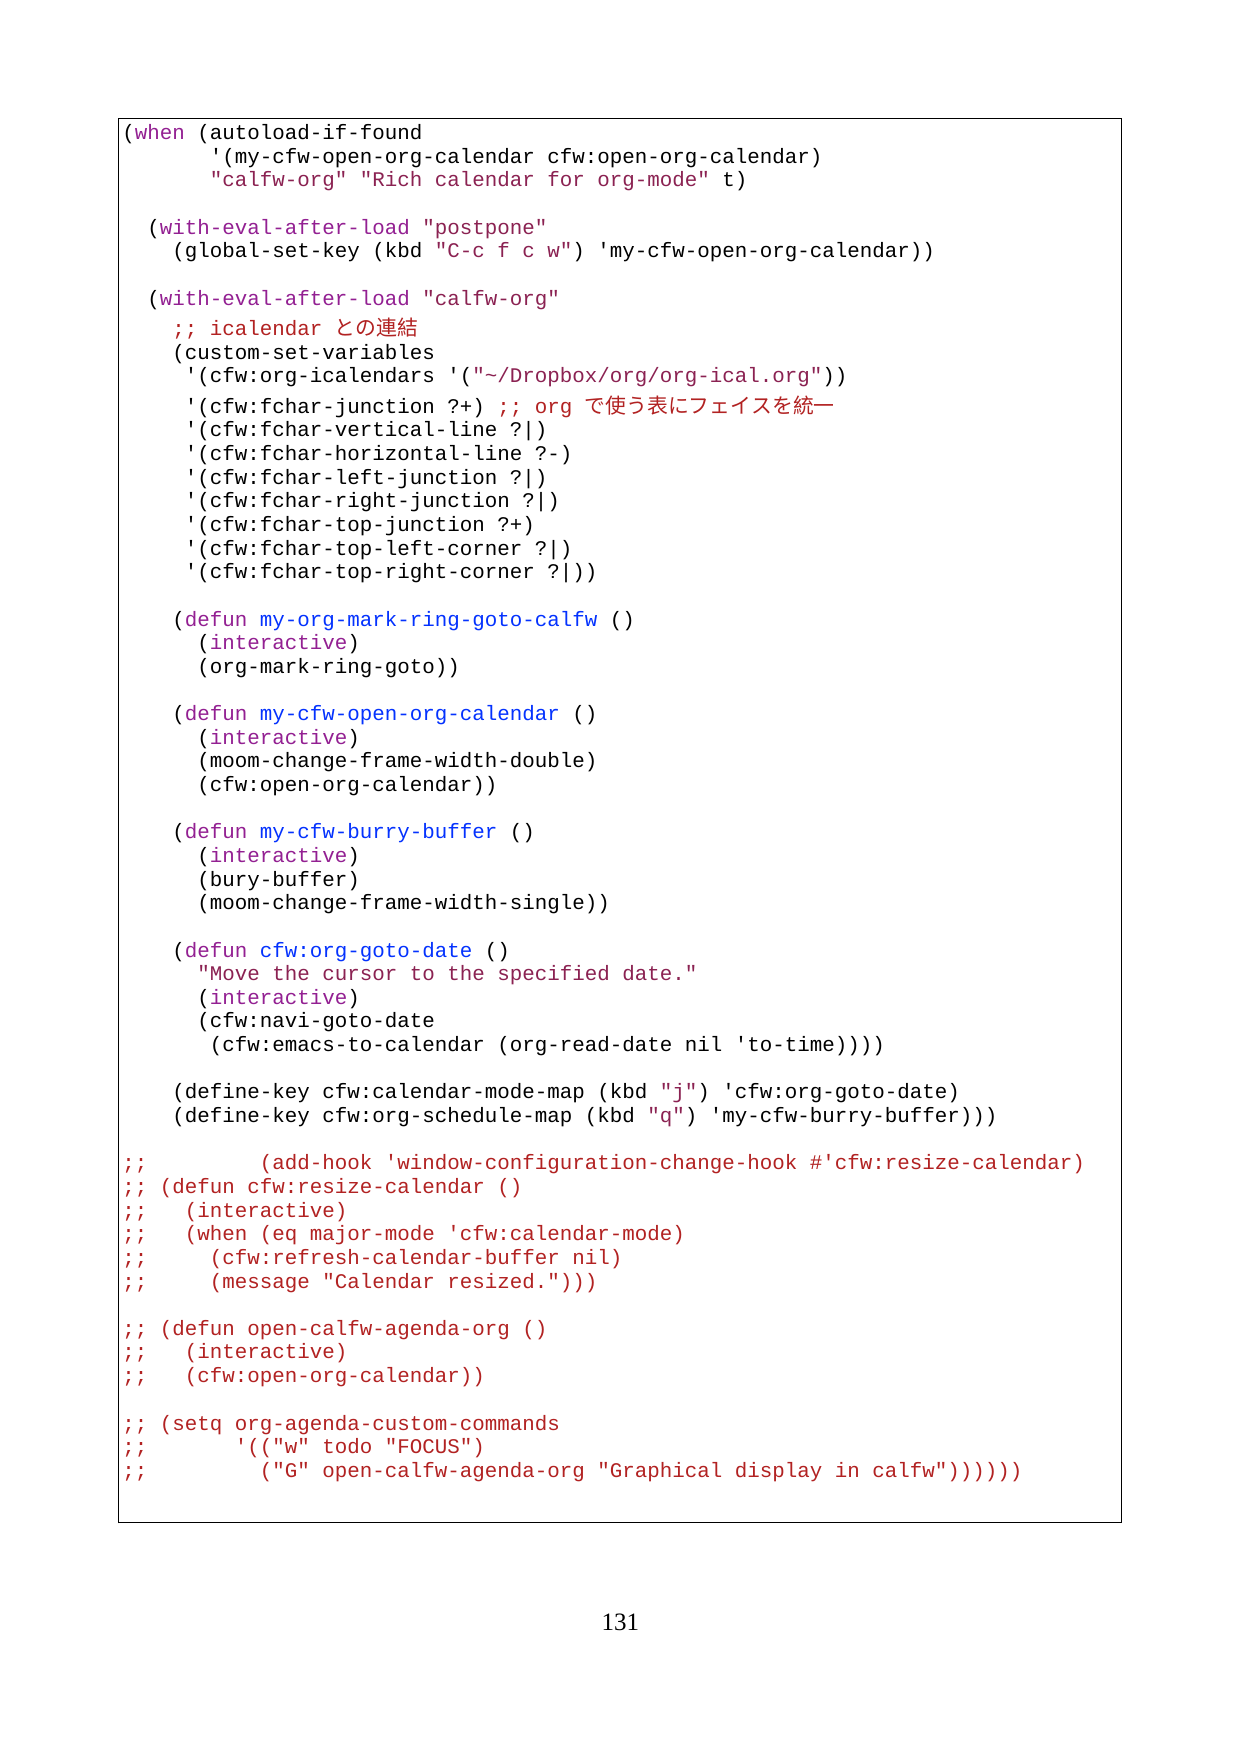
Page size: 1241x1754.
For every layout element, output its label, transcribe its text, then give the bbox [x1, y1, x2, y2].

text (defun cfw:org-goto-date () [119, 936, 1121, 959]
text (with-eval-after-load "postpone" [119, 213, 1121, 236]
text ;; (interactive) [119, 1338, 1121, 1361]
text '(cfw:fchar-junction ?+) ;; org で使う表にフェイスを統一 [119, 385, 1121, 415]
text ;; (defun cfw:resize-calendar () [119, 1172, 1121, 1196]
text (moom-change-frame-width-single)) [119, 888, 1121, 912]
text (defun my-cfw-burry-buffer () [119, 817, 1121, 841]
text ;; '(("w" todo "FOCUS") [119, 1432, 1121, 1456]
text ;; (when (eq major-mode 'cfw:calendar-mode) [119, 1219, 1121, 1243]
text ;; (interactive) [119, 1196, 1121, 1219]
text (moom-change-frame-width-double) [119, 746, 1121, 770]
text ;; icalendar との連結 [119, 307, 1121, 338]
text ;; (add-hook 'window-configuration-change-hook #'cfw:resize-calendar) [119, 1148, 1121, 1172]
text (bury-buffer) [119, 865, 1121, 888]
text '(cfw:fchar-vertical-line ?|) [119, 415, 1121, 439]
text '(my-cfw-open-org-calendar cfw:open-org-calendar) [119, 142, 1121, 165]
text '(cfw:fchar-horizontal-line ?-) [119, 439, 1121, 463]
text (with-eval-after-load "calfw-org" [119, 284, 1121, 307]
text (defun my-cfw-open-org-calendar () [119, 699, 1121, 723]
text '(cfw:org-icalendars '("~/Dropbox/org/org-ical.org")) [119, 361, 1121, 385]
text (cfw:navi-goto-date [119, 1007, 1121, 1030]
text (define-key cfw:calendar-mode-map (kbd "j") 'cfw:org-goto-date) [119, 1077, 1121, 1101]
text (when (autoload-if-found [119, 119, 1121, 142]
text ;; (setq org-agenda-custom-commands [119, 1408, 1121, 1432]
text ;; (defun open-calfw-agenda-org () [119, 1314, 1121, 1338]
text (org-mark-ring-goto)) [119, 652, 1121, 676]
text (interactive) [119, 723, 1121, 746]
text '(cfw:fchar-top-left-corner ?|) [119, 534, 1121, 557]
text '(cfw:fchar-left-junction ?|) [119, 463, 1121, 486]
text ;; (cfw:open-org-calendar)) [119, 1361, 1121, 1385]
text (interactive) [119, 628, 1121, 652]
text (defun my-org-mark-ring-goto-calfw () [119, 604, 1121, 628]
text "calfw-org" "Rich calendar for org-mode" t) [119, 165, 1121, 189]
text ;; (message "Calendar resized."))) [119, 1267, 1121, 1290]
text '(cfw:fchar-top-right-corner ?|)) [119, 557, 1121, 581]
text '(cfw:fchar-top-junction ?+) [119, 510, 1121, 534]
text (define-key cfw:org-schedule-map (kbd "q") 'my-cfw-burry-buffer))) [119, 1101, 1121, 1125]
text ;; (cfw:refresh-calendar-buffer nil) [119, 1243, 1121, 1267]
text "Move the cursor to the specified date." [119, 959, 1121, 983]
text (custom-set-variables [119, 338, 1121, 361]
text (interactive) [119, 983, 1121, 1007]
text (cfw:open-org-calendar)) [119, 770, 1121, 794]
text (cfw:emacs-to-calendar (org-read-date nil 'to-time)))) [119, 1030, 1121, 1054]
text '(cfw:fchar-right-junction ?|) [119, 486, 1121, 510]
text (global-set-key (kbd "C-c f c w") 'my-cfw-open-org-calendar)) [119, 236, 1121, 260]
text (interactive) [119, 841, 1121, 865]
text ;; ("G" open-calfw-agenda-org "Graphical display in calfw")))))) [119, 1456, 1121, 1483]
